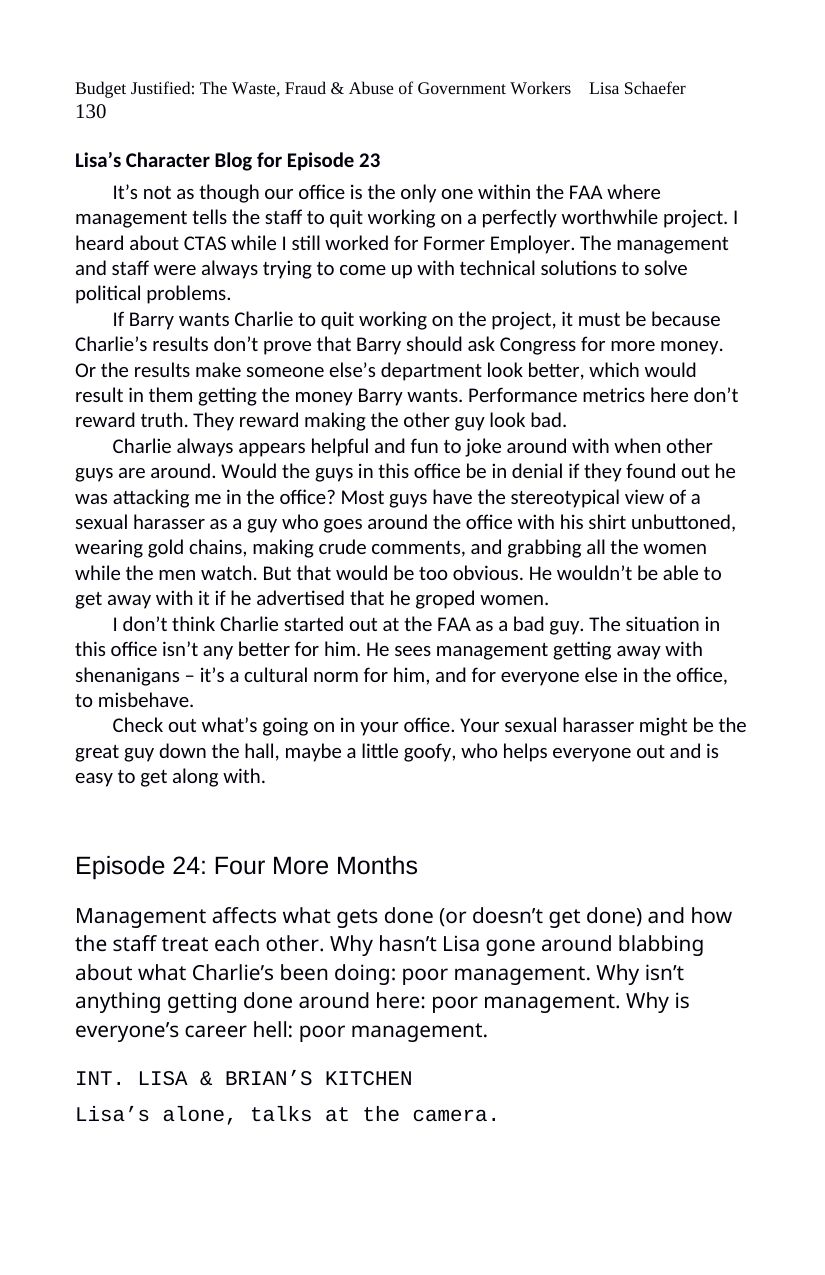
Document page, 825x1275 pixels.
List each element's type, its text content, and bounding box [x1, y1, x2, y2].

subtitle Episode 24: Four More Months [75, 851, 750, 880]
text Charlie always appears helpful and fun to joke around with when other guys are around. Would the guys in this office be in denial if they found out he was attacking me in the office? Most guys have the stereotypical view of a sexual harasser as a guy who goes around the office with his shirt unbuttoned, wearing gold chains, making crude comments, and grabbing all the women while the men watch. But that would be too obvious. He wouldn’t be able to get away with it if he advertised that he groped women. [75, 433, 750, 611]
text It’s not as though our office is the only one within the FAA where management tells the staff to quit working on a perfectly worthwhile project. I heard about CTAS while I still worked for Former Employer. The management and staff were always trying to come up with technical solutions to solve political problems. [75, 179, 750, 306]
subtitle INT. LISA & BRIAN’S KITCHEN [75, 1068, 750, 1092]
subtitle Lisa’s Character Blog for Episode 23 [75, 147, 750, 173]
text Management affects what gets done (or doesn’t get done) and how the staff treat each other. Why hasn’t Lisa gone around blabbing about what Charlie’s been doing: poor management. Why isn’t anything getting done around here: poor management. Why is everyone’s career hell: poor management. [75, 901, 750, 1043]
text If Barry wants Charlie to quit working on the project, it must be because Charlie’s results don’t prove that Barry should ask Congress for more money. Or the results make someone else’s department look better, which would result in them getting the money Barry wants. Performance metrics here don’t reward truth. They reward making the other guy look bad. [75, 306, 750, 433]
text I don’t think Charlie started out at the FAA as a bad guy. The situation in this office isn’t any better for him. He sees management getting away with shenanigans – it’s a cultural norm for him, and for everyone else in the office, to misbehave. [75, 611, 750, 713]
text Lisa’s alone, talks at the camera. [75, 1104, 750, 1128]
text Check out what’s going on in your office. Your sexual harasser might be the great guy down the hall, maybe a little goofy, who helps everyone out and is easy to get along with. [75, 713, 750, 789]
